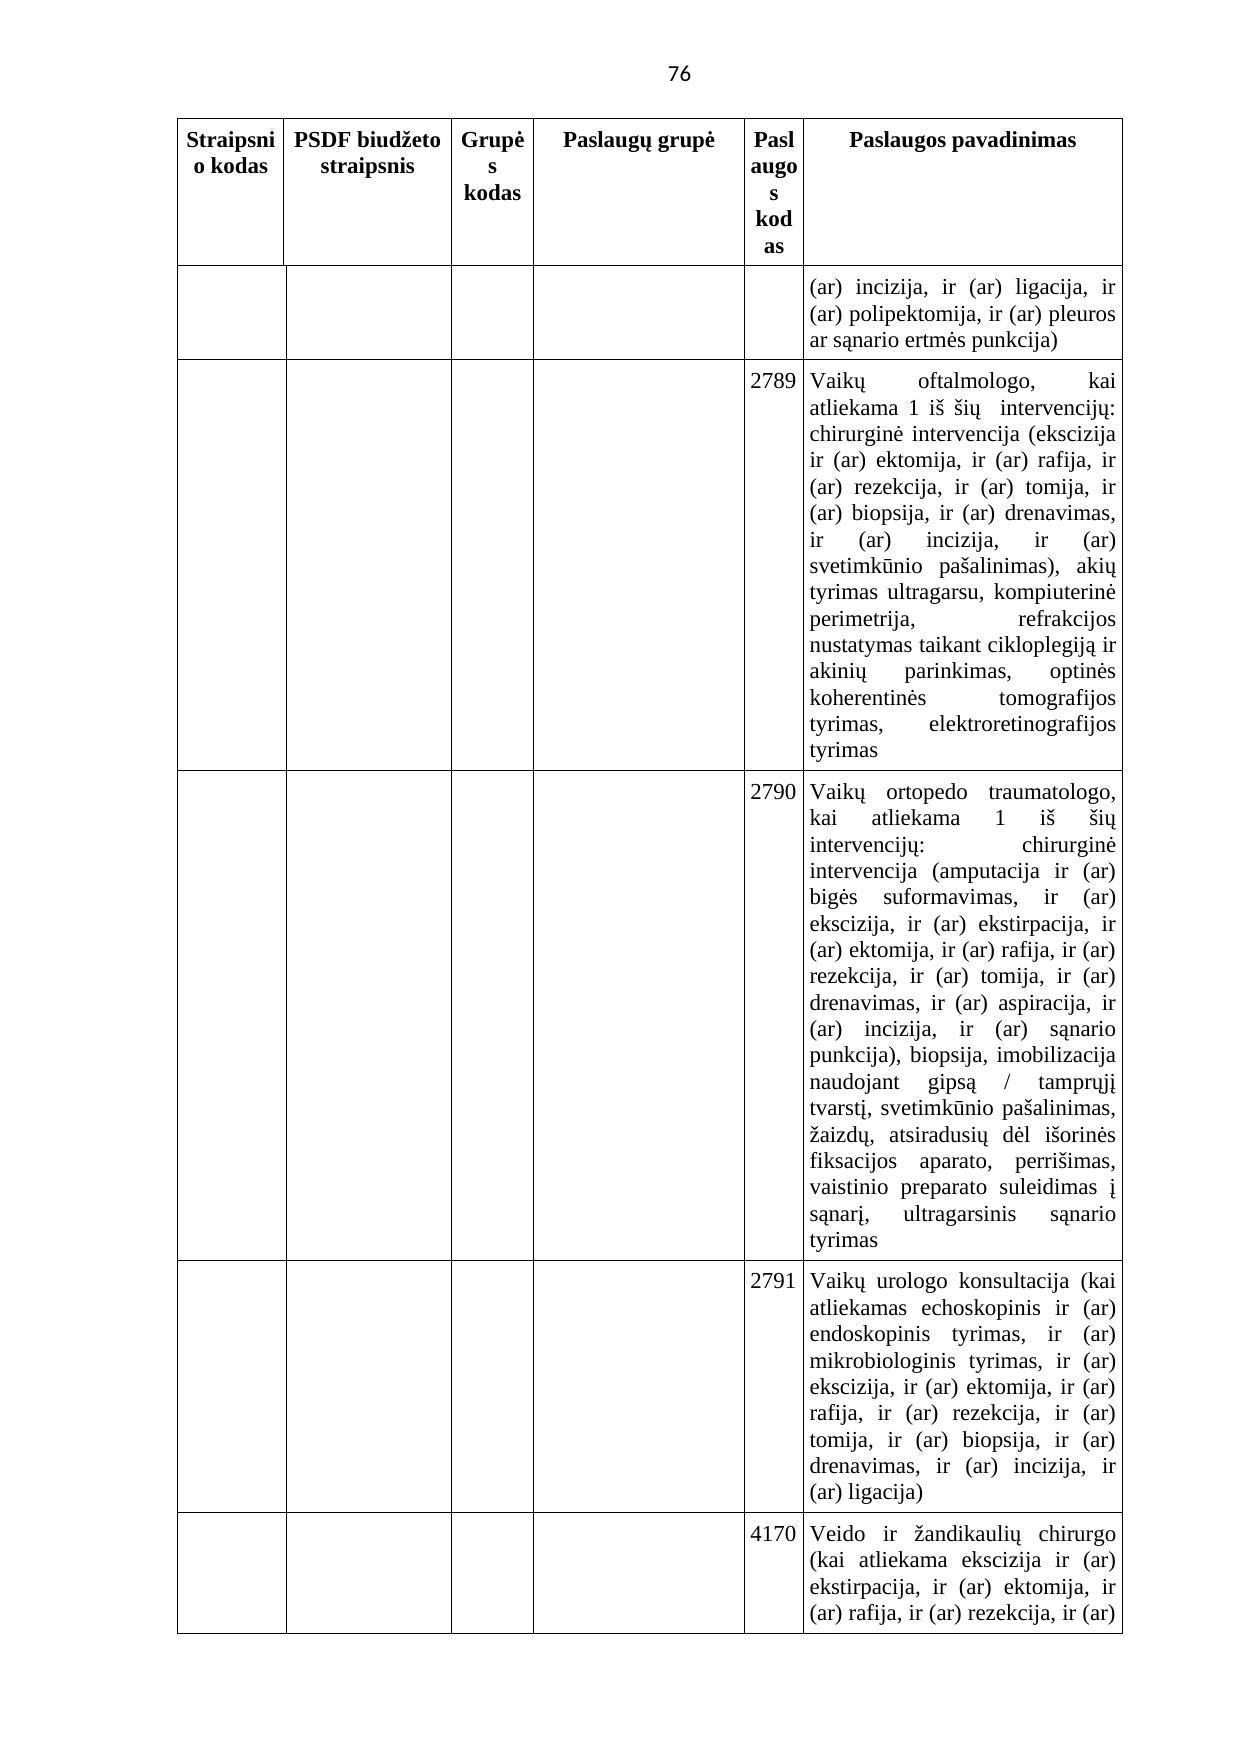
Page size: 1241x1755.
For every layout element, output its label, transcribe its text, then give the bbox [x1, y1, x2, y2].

table_cell [534, 1261, 744, 1512]
table_cell [534, 1513, 744, 1632]
table_cell 4170 [745, 1513, 803, 1632]
table_cell [287, 360, 451, 770]
table_cell [178, 1513, 286, 1632]
table_cell [178, 266, 286, 359]
table_cell [534, 360, 744, 770]
table_cell [287, 266, 451, 359]
table_cell 2791 [745, 1261, 803, 1512]
table_cell Veido ir žandikaulių chirurgo (kai atliekama ekscizija ir (ar) ekstirpacija, ir (ar) ektomija, ir (ar) rafija, ir (ar) rezekcija, ir (ar) [804, 1513, 1122, 1632]
table_cell [178, 360, 286, 770]
table_cell [452, 771, 533, 1259]
table_cell [178, 771, 286, 1259]
table_cell [452, 360, 533, 770]
table_cell [287, 771, 451, 1259]
table_cell Vaikų urologo konsultacija (kai atliekamas echoskopinis ir (ar) endoskopinis tyrimas, ir (ar) mikrobiologinis tyrimas, ir (ar) ekscizija, ir (ar) ektomija, ir (ar) rafija, ir (ar) rezekcija, ir (ar) tomija, ir (ar) biopsija, ir (ar) drenavimas, ir (ar) incizija, ir (ar) ligacija) [804, 1261, 1122, 1512]
table_header PSDF biudžeto straipsnis [284, 119, 451, 265]
table_cell [745, 266, 803, 359]
table_cell 2789 [745, 360, 803, 770]
table_cell [287, 1513, 451, 1632]
table_cell Vaikų ortopedo traumatologo, kai atliekama 1 iš šių intervencijų: chirurginė intervencija (amputacija ir (ar) bigės suformavimas, ir (ar) ekscizija, ir (ar) ekstirpacija, ir (ar) ektomija, ir (ar) rafija, ir (ar) rezekcija, ir (ar) tomija, ir (ar) drenavimas, ir (ar) aspiracija, ir (ar) incizija, ir (ar) sąnario punkcija), biopsija, imobilizacija naudojant gipsą / tamprųjį tvarstį, svetimkūnio pašalinimas, žaizdų, atsiradusių dėl išorinės fiksacijos aparato, perrišimas, vaistinio preparato suleidimas į sąnarį, ultragarsinis sąnario tyrimas [804, 771, 1122, 1259]
table_header Paslaugų grupė [534, 119, 744, 265]
table_cell [534, 266, 744, 359]
table_cell [287, 1261, 451, 1512]
table_cell [452, 266, 533, 359]
table_cell 2790 [745, 771, 803, 1259]
table_header Paslaugos kodas [745, 119, 803, 265]
table_cell (ar) incizija, ir (ar) ligacija, ir (ar) polipektomija, ir (ar) pleuros ar sąnario ertmės punkcija) [804, 266, 1122, 359]
table_header Straipsnio kodas [178, 119, 283, 265]
table_cell [178, 1261, 286, 1512]
table_cell Vaikų oftalmologo, kai atliekama 1 iš šių intervencijų: chirurginė intervencija (ekscizija ir (ar) ektomija, ir (ar) rafija, ir (ar) rezekcija, ir (ar) tomija, ir (ar) biopsija, ir (ar) drenavimas, ir (ar) incizija, ir (ar) svetimkūnio pašalinimas), akių tyrimas ultragarsu, kompiuterinė perimetrija, refrakcijos nustatymas taikant cikloplegiją ir akinių parinkimas, optinės koherentinės tomografijos tyrimas, elektroretinografijos tyrimas [804, 360, 1122, 770]
table_cell [534, 771, 744, 1259]
table_cell [452, 1513, 533, 1632]
table_cell [452, 1261, 533, 1512]
table_header Grupės kodas [452, 119, 533, 265]
table_header Paslaugos pavadinimas [804, 119, 1122, 265]
